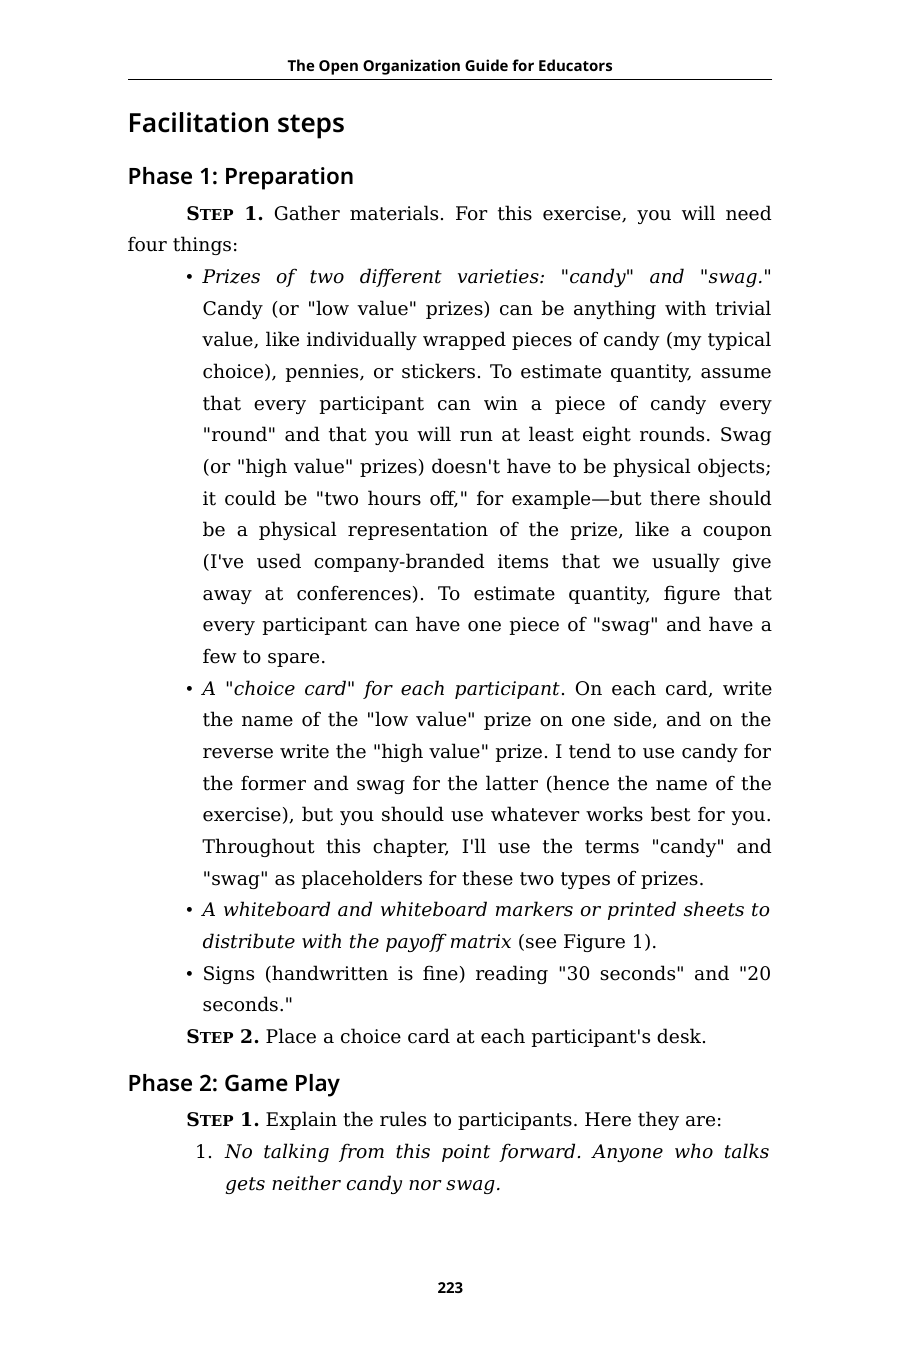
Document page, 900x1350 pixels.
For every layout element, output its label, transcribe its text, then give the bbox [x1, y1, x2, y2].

text Step 1. Explain the rules to participants. Here they are: [127, 1109, 772, 1131]
list A "choice card" for each participant. On each card, write the name of the "low value" prize on one side, and on the reverse write the "high value" prize. I tend to use candy for the former and swag for the latter (hence the name of the exercise), but you should use whatever works best for you. Throughout this chapter, I'll use the terms "candy" and "swag" as placeholders for these two types of prizes. [186, 678, 772, 889]
subtitle Facilitation steps [127, 109, 772, 139]
subtitle Phase 2: Game Play [127, 1071, 772, 1096]
text Step 1. Gather materials. For this exercise, you will need four things: [127, 202, 772, 256]
list Signs (handwritten is fine) reading "30 seconds" and "20 seconds." [186, 963, 772, 1016]
subtitle Phase 1: Preparation [127, 164, 772, 190]
list A whiteboard and whiteboard markers or printed sheets to distribute with the payoff matrix (see Figure 1). [186, 899, 772, 953]
list No talking from this point forward. Anyone who talks gets neither candy nor swag. [195, 1141, 772, 1194]
list Prizes of two different varieties: "candy" and "swag." Candy (or "low value" prizes) can be anything with trivial value, like individually wrapped pieces of candy (my typical choice), pennies, or stickers. To estimate quantity, assume that every participant can win a piece of candy every "round" and that you will run at least eight rounds. Swag (or "high value" prizes) doesn't have to be physical objects; it could be "two hours off," for example—but there should be a physical representation of the prize, like a coupon (I've used company-branded items that we usually give away at conferences). To estimate quantity, figure that every participant can have one piece of "swag" and have a few to spare. [186, 266, 772, 668]
text Step 2. Place a choice card at each participant's desk. [127, 1026, 772, 1048]
